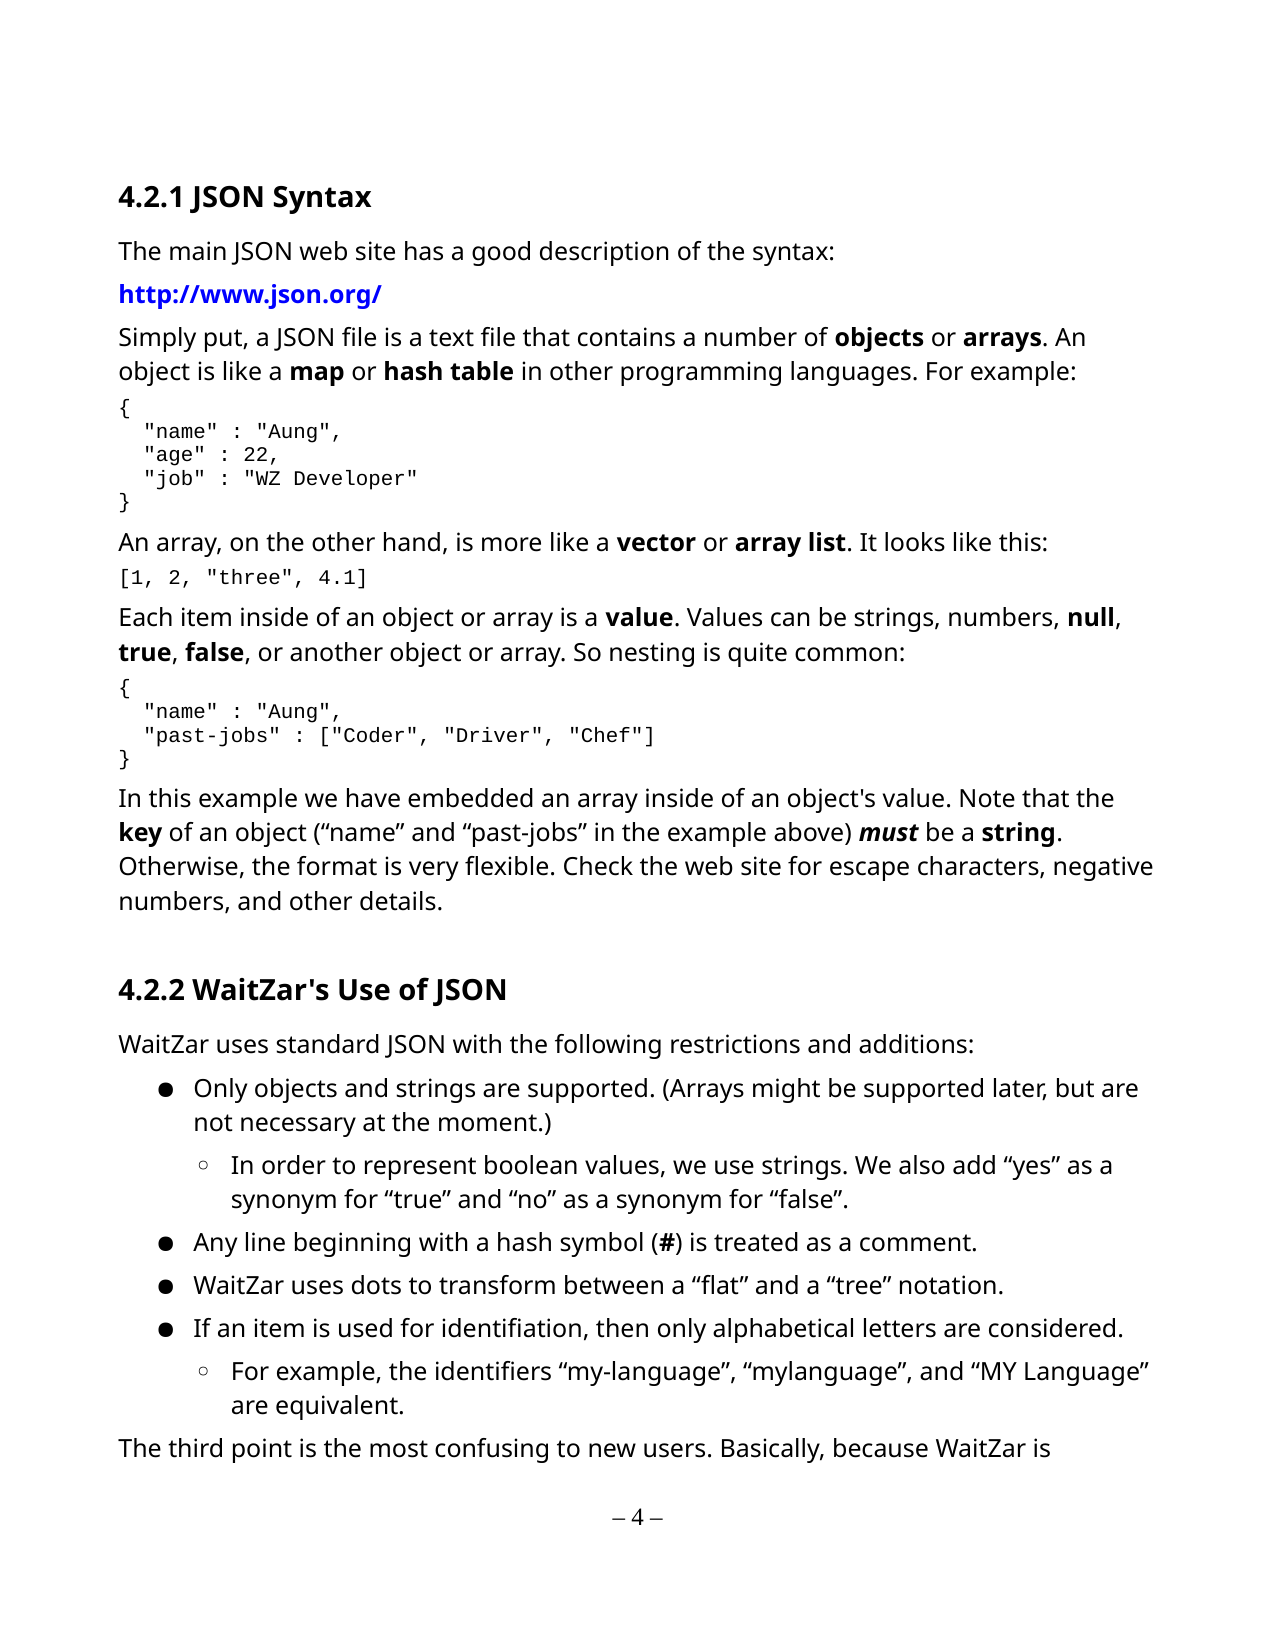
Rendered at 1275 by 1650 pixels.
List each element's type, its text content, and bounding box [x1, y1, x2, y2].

text In this example we have embedded an array inside of an object's value. Note that the key of an object (“name” and “past-jobs” in the example above) must be a string. Otherwise, the format is very flexible. Check the web site for escape characters, negative numbers, and other details. [118, 781, 1157, 917]
text } [118, 748, 1157, 772]
text http://www.json.org/ [118, 277, 1157, 311]
subtitle 4.2.1 JSON Syntax [118, 176, 1157, 216]
text "job" : "WZ Developer" [118, 468, 1157, 492]
list Any line beginning with a hash symbol (#) is treated as a comment. [156, 1224, 1157, 1259]
list WaitZar uses dots to transform between a “flat” and a “tree” notation. [156, 1268, 1157, 1302]
text Simply put, a JSON file is a text file that contains a number of objects or arrays. An object is like a map or hash table in other programming languages. For example: [118, 320, 1157, 388]
list If an item is used for identifiation, then only alphabetical letters are considered. [156, 1311, 1157, 1345]
text "age" : 22, [118, 444, 1157, 468]
text } [118, 492, 1157, 515]
list Only objects and strings are supported. (Arrays might be supported later, but are not necessary at the moment.) [156, 1070, 1157, 1138]
text { [118, 397, 1157, 421]
list For example, the identifiers “my-language”, “mylanguage”, and “MY Language” are equivalent. [193, 1354, 1157, 1422]
text { [118, 677, 1157, 701]
list In order to represent boolean values, we use strings. We also add “yes” as a synonym for “true” and “no” as a synonym for “false”. [193, 1147, 1157, 1216]
text "name" : "Aung", [118, 701, 1157, 724]
text An array, on the other hand, is more like a vector or array list. It looks like this: [118, 524, 1157, 558]
text Each item inside of an object or array is a value. Values can be strings, numbers, null, true, false, or another object or array. So nesting is quite common: [118, 600, 1157, 668]
text The third point is the most confusing to new users. Basically, because WaitZar is [118, 1431, 1157, 1465]
subtitle 4.2.2 WaitZar's Use of JSON [118, 969, 1157, 1009]
text "name" : "Aung", [118, 421, 1157, 444]
text WaitZar uses standard JSON with the following restrictions and additions: [118, 1027, 1157, 1061]
text The main JSON web site has a good description of the syntax: [118, 233, 1157, 268]
text "past-jobs" : ["Coder", "Driver", "Chef"] [118, 724, 1157, 748]
text [1, 2, "three", 4.1] [118, 567, 1157, 591]
